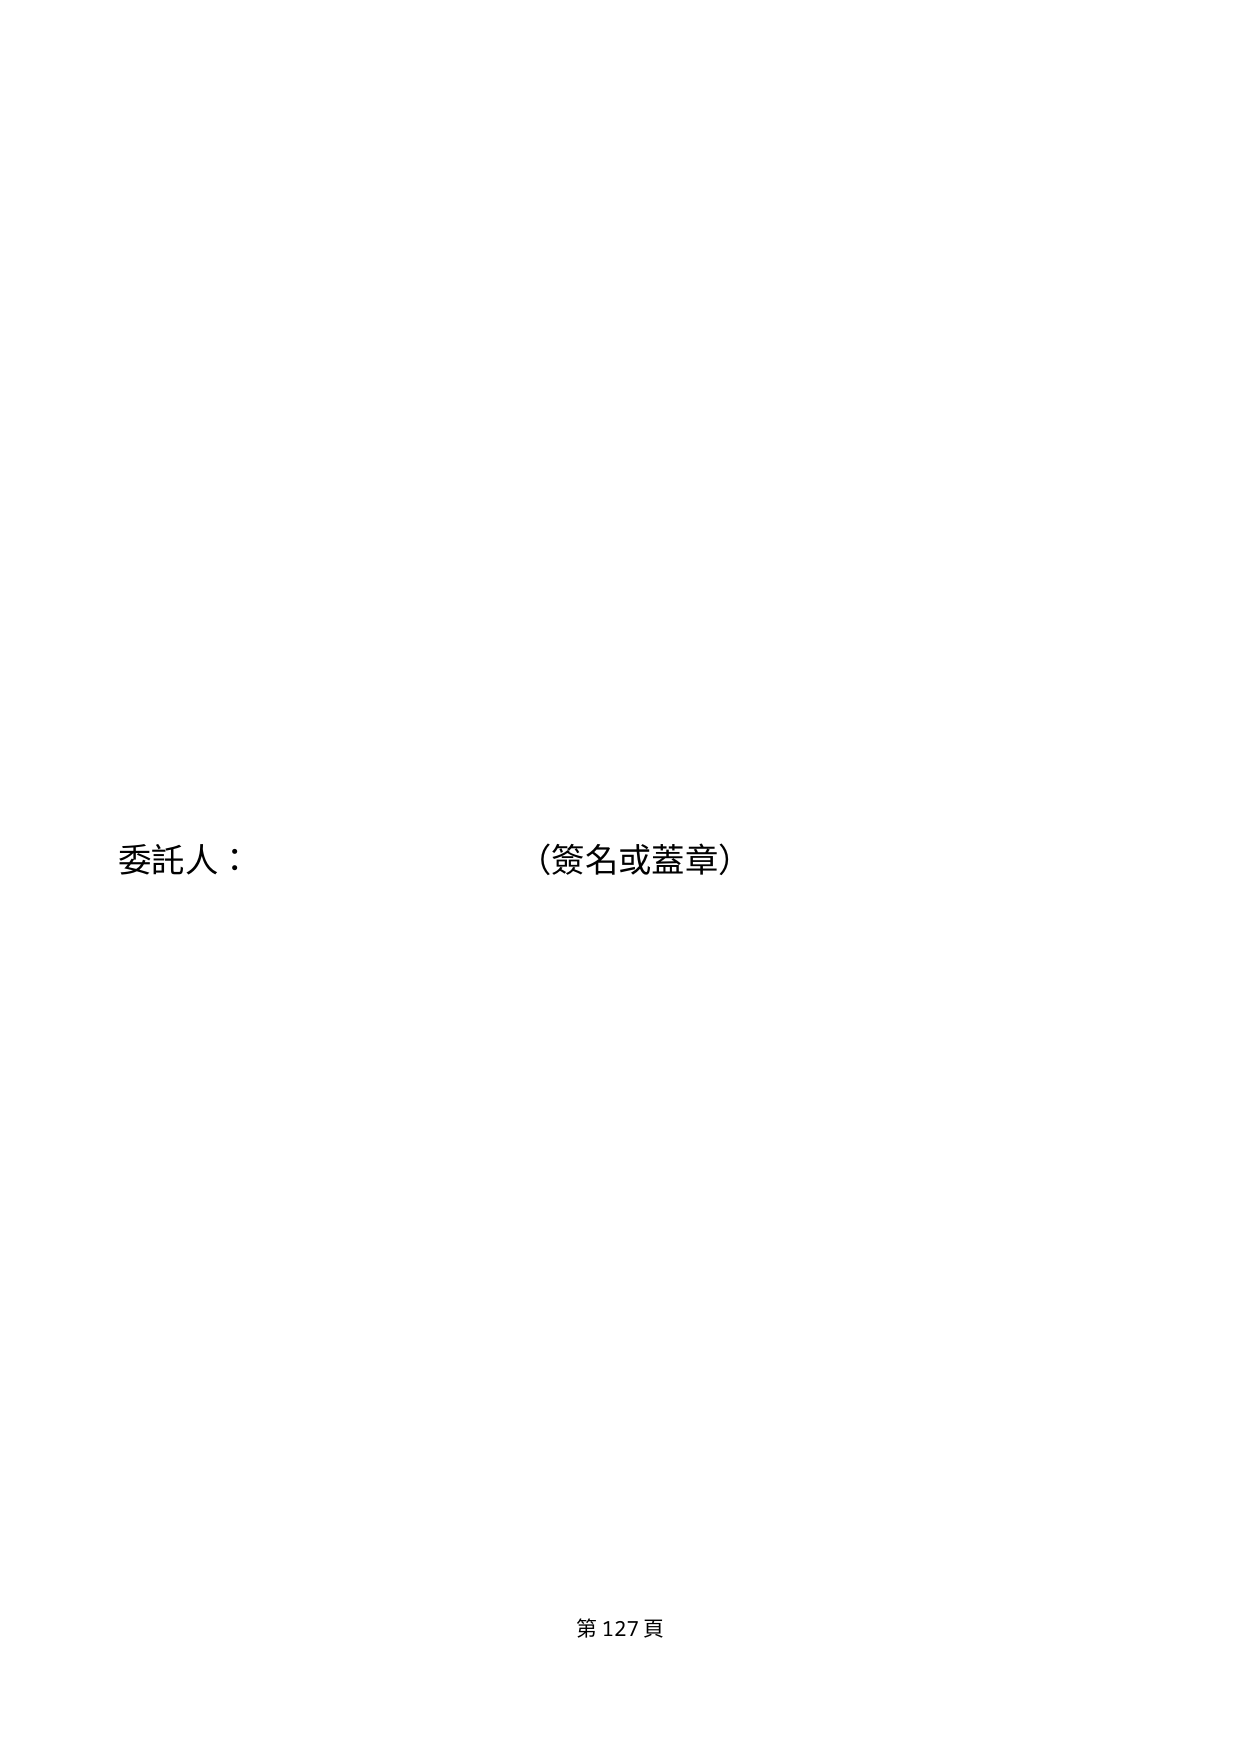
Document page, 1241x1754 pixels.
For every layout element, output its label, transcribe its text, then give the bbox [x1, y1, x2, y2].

text 委託人： （簽名或蓋章） [118, 822, 1122, 885]
